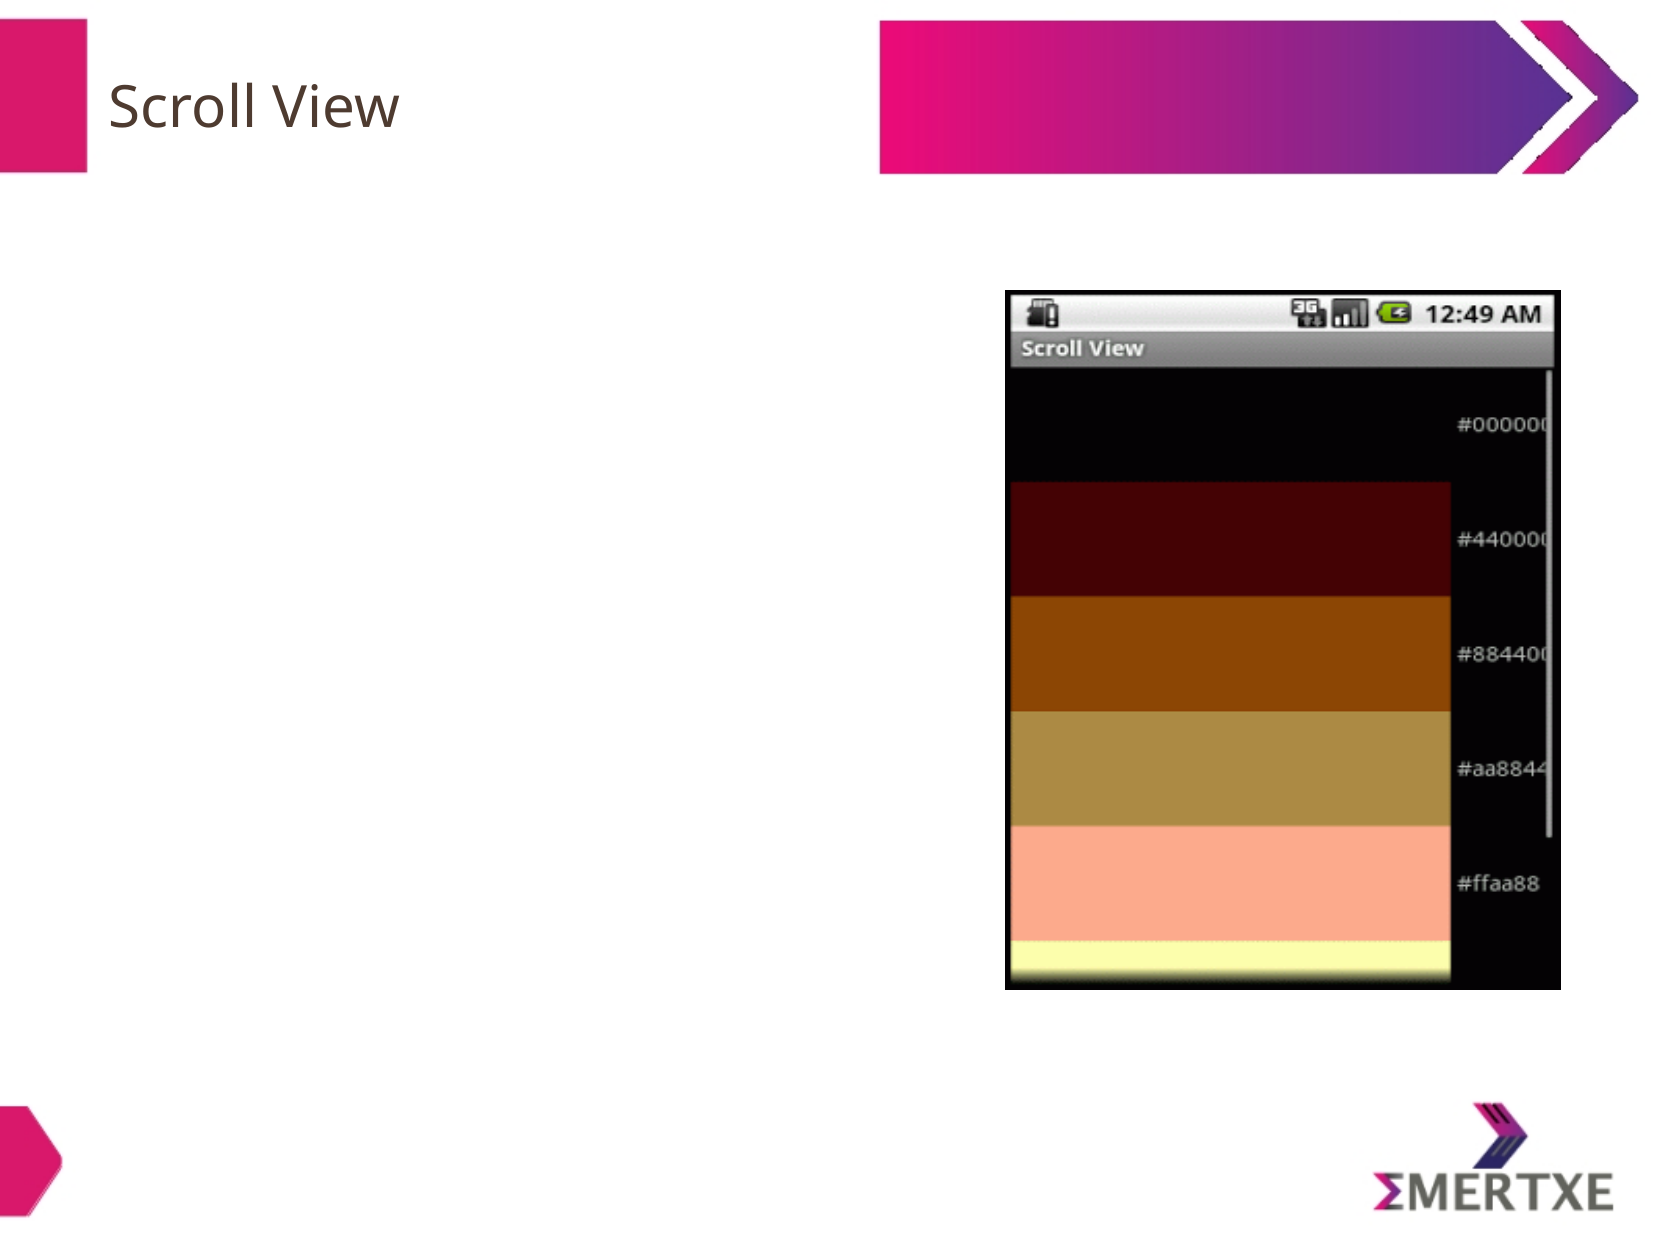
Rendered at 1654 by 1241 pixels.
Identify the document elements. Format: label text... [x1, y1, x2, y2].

picture [0, 0, 1654, 1241]
title Scroll View [94, 28, 1654, 181]
